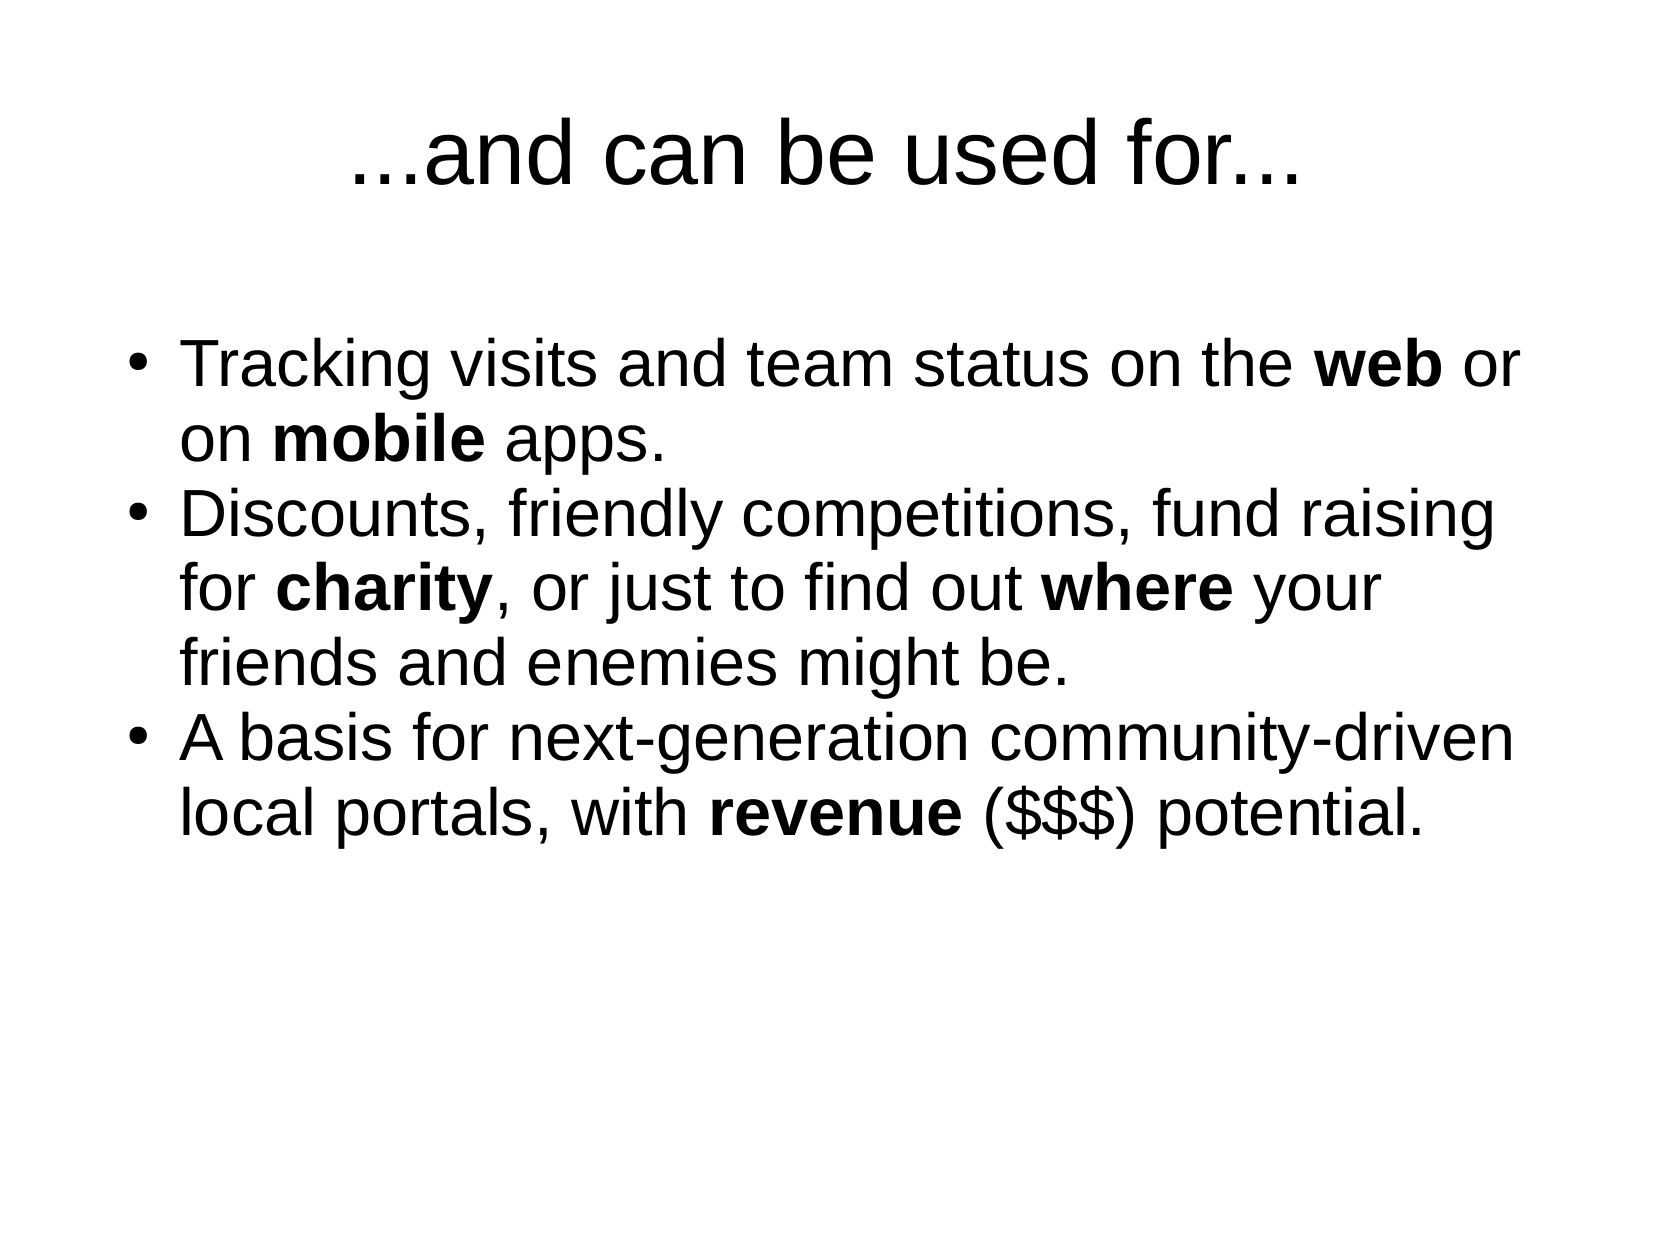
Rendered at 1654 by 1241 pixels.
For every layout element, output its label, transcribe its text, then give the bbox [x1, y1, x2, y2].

text_box Tracking visits and team status on the web or on mobile apps. Discounts, friendly competitions, fund raising for charity, or just to find out where your friends and enemies might be. A basis for next-generation community-driven local portals, with revenue ($$$) potential. [22, 318, 1625, 1092]
title ...and can be used for... [82, 56, 1571, 250]
